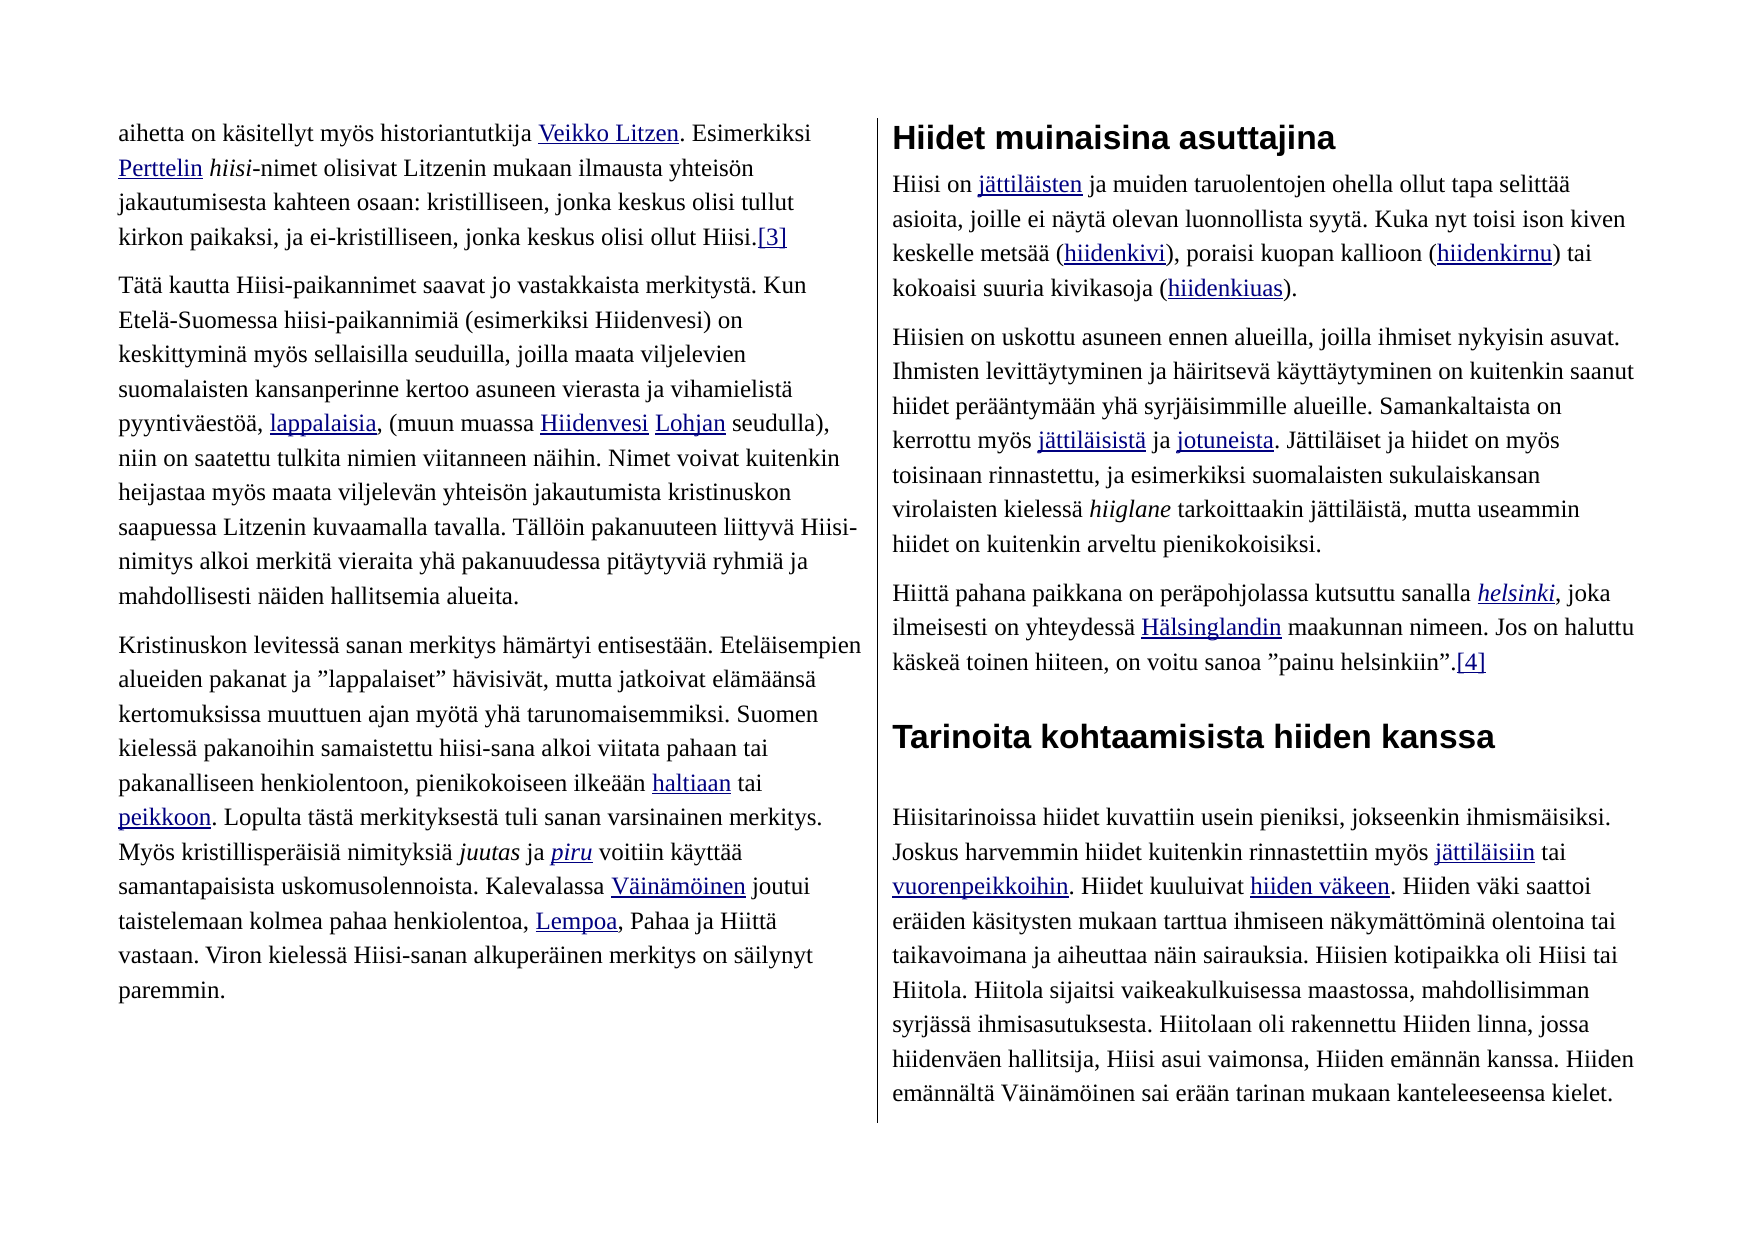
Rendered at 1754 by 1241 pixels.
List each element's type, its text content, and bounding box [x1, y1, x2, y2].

text Hiisitarinoissa hiidet kuvattiin usein pieniksi, jokseenkin ihmismäisiksi. Joskus harvemmin hiidet kuitenkin rinnastettiin myös jättiläisiin tai vuorenpeikkoihin. Hiidet kuuluivat hiiden väkeen. Hiiden väki saattoi eräiden käsitysten mukaan tarttua ihmiseen näkymättöminä olentoina tai taikavoimana ja aiheuttaa näin sairauksia. Hiisien kotipaikka oli Hiisi tai Hiitola. Hiitola sijaitsi vaikeakulkuisessa maastossa, mahdollisimman syrjässä ihmisasutuksesta. Hiitolaan oli rakennettu Hiiden linna, jossa hiidenväen hallitsija, Hiisi asui vaimonsa, Hiiden emännän kanssa. Hiiden emännältä Väinämöinen sai erään tarinan mukaan kanteleeseensa kielet. [892, 802, 1636, 1107]
subtitle Hiidet muinaisina asuttajina [892, 118, 1636, 157]
table_header [892, 768, 1002, 802]
text Hiisi on jättiläisten ja muiden taruolentojen ohella ollut tapa selittää asioita, joille ei näytä olevan luonnollista syytä. Kuka nyt toisi ison kiven keskelle metsää (hiidenkivi), poraisi kuopan kallioon (hiidenkirnu) tai kokoaisi suuria kivikasoja (hiidenkiuas). [892, 169, 1636, 301]
text Hiittä pahana paikkana on peräpohjolassa kutsuttu sanalla helsinki, joka ilmeisesti on yhteydessä Hälsinglandin maakunnan nimeen. Jos on haluttu käskeä toinen hiiteen, on voitu sanoa ”painu helsinkiin”.[4] [892, 578, 1636, 675]
text Tätä kautta Hiisi-paikannimet saavat jo vastakkaista merkitystä. Kun Etelä-Suomessa hiisi-paikannimiä (esimerkiksi Hiidenvesi) on keskittyminä myös sellaisilla seuduilla, joilla maata viljelevien suomalaisten kansanperinne kertoo asuneen vierasta ja vihamielistä pyyntiväestöä, lappalaisia, (muun muassa Hiidenvesi Lohjan seudulla), niin on saatettu tulkita nimien viitanneen näihin. Nimet voivat kuitenkin heijastaa myös maata viljelevän yhteisön jakautumista kristinuskon saapuessa Litzenin kuvaamalla tavalla. Tällöin pakanuuteen liittyvä Hiisi-nimitys alkoi merkitä vieraita yhä pakanuudessa pitäytyviä ryhmiä ja mahdollisesti näiden hallitsemia alueita. [118, 271, 862, 610]
text Hiisien on uskottu asuneen ennen alueilla, joilla ihmiset nykyisin asuvat. Ihmisten levittäytyminen ja häiritsevä käyttäytyminen on kuitenkin saanut hiidet perääntymään yhä syrjäisimmille alueille. Samankaltaista on kerrottu myös jättiläisistä ja jotuneista. Jättiläiset ja hiidet on myös toisinaan rinnastettu, ja esimerkiksi suomalaisten sukulaiskansan virolaisten kielessä hiiglane tarkoittaakin jättiläistä, mutta useammin hiidet on kuitenkin arveltu pienikokoisiksi. [892, 322, 1636, 557]
table_header [1003, 768, 1647, 802]
text Kristinuskon levitessä sanan merkitys hämärtyi entisestään. Eteläisempien alueiden pakanat ja ”lappalaiset” hävisivät, mutta jatkoivat elämäänsä kertomuksissa muuttuen ajan myötä yhä tarunomaisemmiksi. Suomen kielessä pakanoihin samaistettu hiisi-sana alkoi viitata pahaan tai pakanalliseen henkiolentoon, pienikokoiseen ilkeään haltiaan tai peikkoon. Lopulta tästä merkityksestä tuli sanan varsinainen merkitys. Myös kristillisperäisiä nimityksiä juutas ja piru voitiin käyttää samantapaisista uskomusolennoista. Kalevalassa Väinämöinen joutui taistelemaan kolmea pahaa henkiolentoa, Lempoa, Pahaa ja Hiittä vastaan. Viron kielessä Hiisi-sanan alkuperäinen merkitys on säilynyt paremmin. [118, 630, 862, 1003]
text aihetta on käsitellyt myös historiantutkija Veikko Litzen. Esimerkiksi Perttelin hiisi-nimet olisivat Litzenin mukaan ilmausta yhteisön jakautumisesta kahteen osaan: kristilliseen, jonka keskus olisi tullut kirkon paikaksi, ja ei-kristilliseen, jonka keskus olisi ollut Hiisi.[3] [118, 118, 862, 250]
subtitle Tarinoita kohtaamisista hiiden kanssa [892, 717, 1636, 755]
